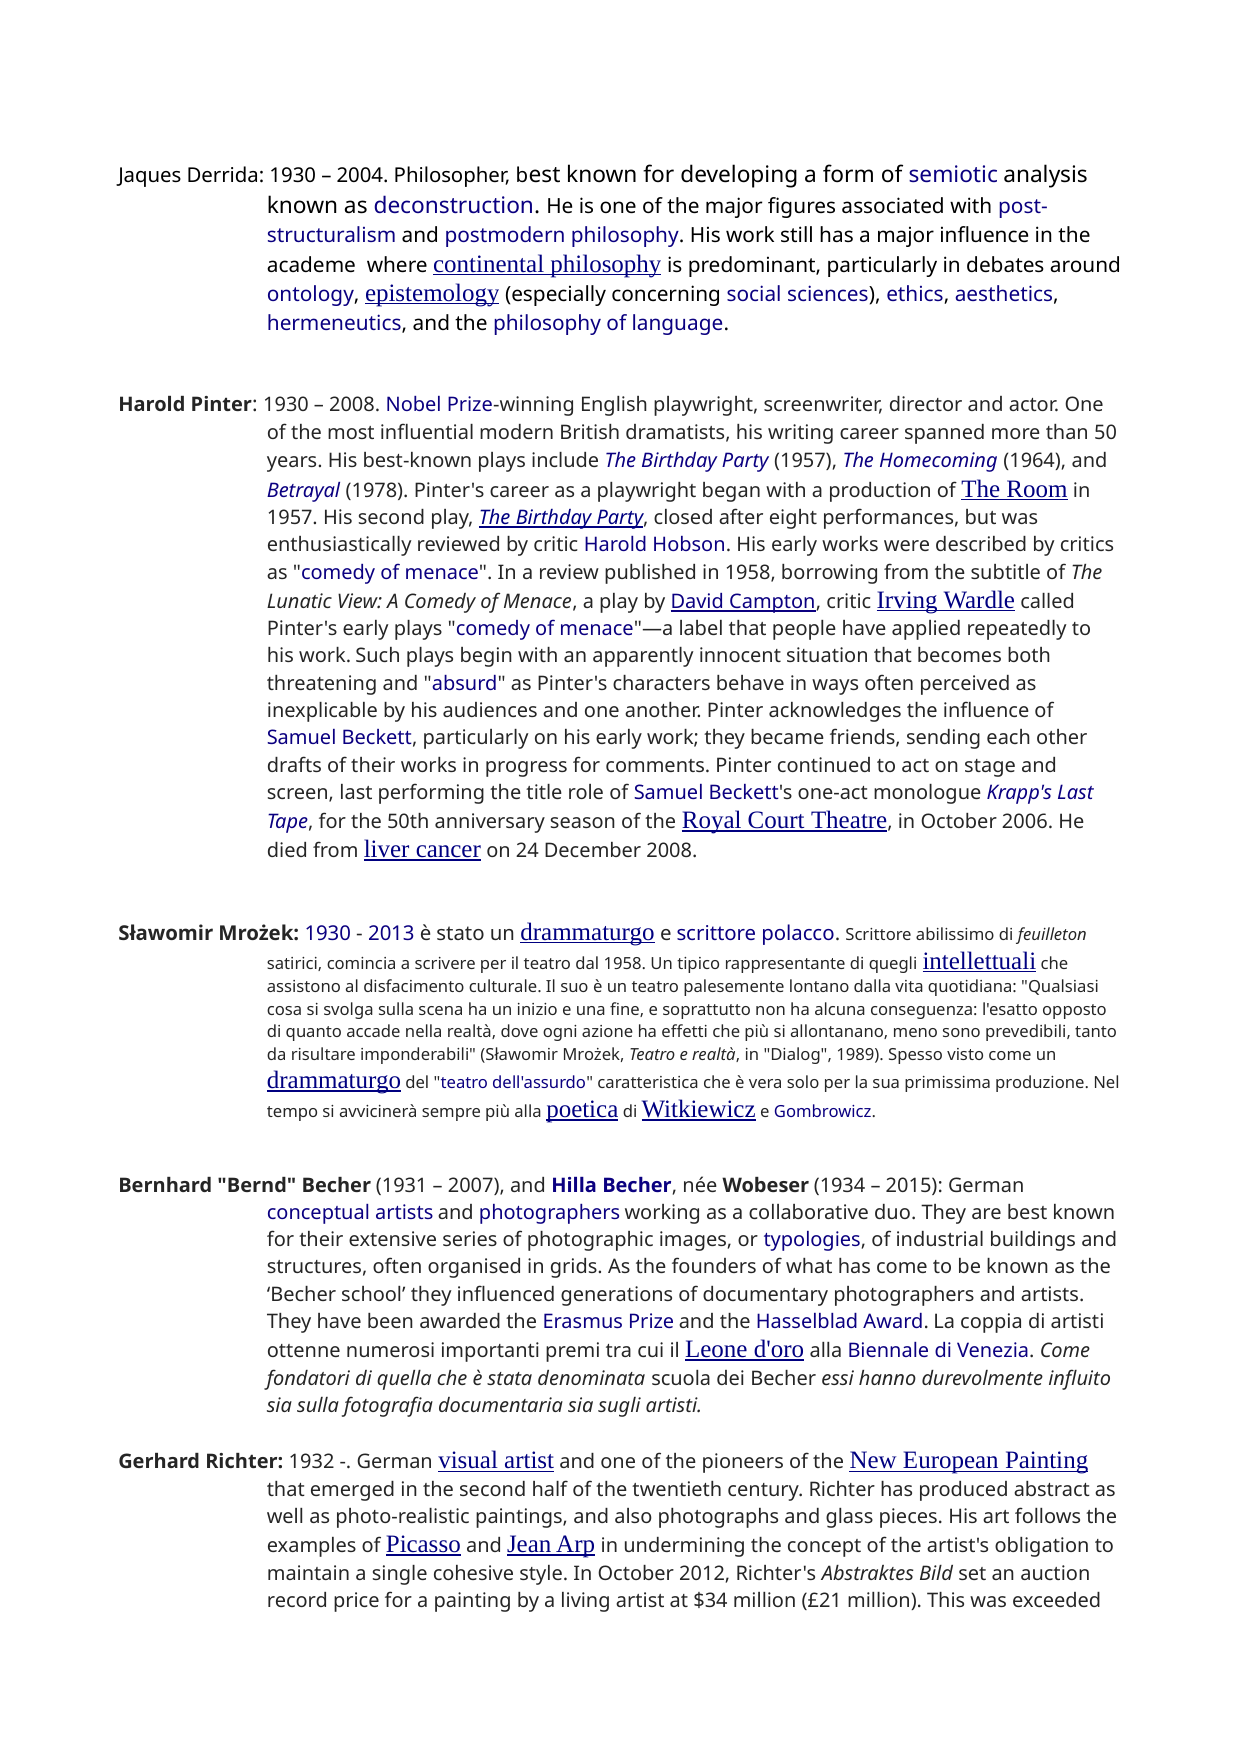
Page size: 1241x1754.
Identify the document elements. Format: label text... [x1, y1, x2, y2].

text Bernhard "Bernd" Becher (1931 – 2007), and Hilla Becher, née Wobeser (1934 – 2015): German conceptual artists and photographers working as a collaborative duo. They are best known for their extensive series of photographic images, or typologies, of industrial buildings and structures, often organised in grids. As the founders of what has come to be known as the ‘Becher school’ they influenced generations of documentary photographers and artists. They have been awarded the Erasmus Prize and the Hasselblad Award. La coppia di artisti ottenne numerosi importanti premi tra cui il Leone d'oro alla Biennale di Venezia. Come fondatori di quella che è stata denominata scuola dei Becher essi hanno durevolmente influito sia sulla fotografia documentaria sia sugli artisti. [118, 1171, 1122, 1418]
text Harold Pinter: 1930 – 2008. Nobel Prize-winning English playwright, screenwriter, director and actor. One of the most influential modern British dramatists, his writing career spanned more than 50 years. His best-known plays include The Birthday Party (1957), The Homecoming (1964), and Betrayal (1978). Pinter's career as a playwright began with a production of The Room in 1957. His second play, The Birthday Party, closed after eight performances, but was enthusiastically reviewed by critic Harold Hobson. His early works were described by critics as "comedy of menace". In a review published in 1958, borrowing from the subtitle of The Lunatic View: A Comedy of Menace, a play by David Campton, critic Irving Wardle called Pinter's early plays "comedy of menace"—a label that people have applied repeatedly to his work. Such plays begin with an apparently innocent situation that becomes both threatening and "absurd" as Pinter's characters behave in ways often perceived as inexplicable by his audiences and one another. Pinter acknowledges the influence of Samuel Beckett, particularly on his early work; they became friends, sending each other drafts of their works in progress for comments. Pinter continued to act on stage and screen, last performing the title role of Samuel Beckett's one-act monologue Krapp's Last Tape, for the 50th anniversary season of the Royal Court Theatre, in October 2006. He died from liver cancer on 24 December 2008. [118, 389, 1122, 864]
text Jaques Derrida: 1930 – 2004. Philosopher, best known for developing a form of semiotic analysis known as deconstruction. He is one of the major figures associated with post-structuralism and postmodern philosophy. His work still has a major influence in the academe where continental philosophy is predominant, particularly in debates around ontology, epistemology (especially concerning social sciences), ethics, aesthetics, hermeneutics, and the philosophy of language. [118, 158, 1122, 336]
text Gerhard Richter: 1932 -. German visual artist and one of the pioneers of the New European Painting that emerged in the second half of the twentieth century. Richter has produced abstract as well as photo-realistic paintings, and also photographs and glass pieces. His art follows the examples of Picasso and Jean Arp in undermining the concept of the artist's obligation to maintain a single cohesive style. In October 2012, Richter's Abstraktes Bild set an auction record price for a painting by a living artist at $34 million (£21 million). This was exceeded [118, 1446, 1122, 1613]
text Sławomir Mrożek: 1930 - 2013 è stato un drammaturgo e scrittore polacco. Scrittore abilissimo di feuilleton satirici, comincia a scrivere per il teatro dal 1958. Un tipico rappresentante di quegli intellettuali che assistono al disfacimento culturale. Il suo è un teatro palesemente lontano dalla vita quotidiana: "Qualsiasi cosa si svolga sulla scena ha un inizio e una fine, e soprattutto non ha alcuna conseguenza: l'esatto opposto di quanto accade nella realtà, dove ogni azione ha effetti che più si allontanano, meno sono prevedibili, tanto da risultare imponderabili" (Sławomir Mrożek, Teatro e realtà, in "Dialog", 1989). Spesso visto come un drammaturgo del "teatro dell'assurdo" caratteristica che è vera solo per la sua primissima produzione. Nel tempo si avvicinerà sempre più alla poetica di Witkiewicz e Gombrowicz. [118, 917, 1122, 1123]
